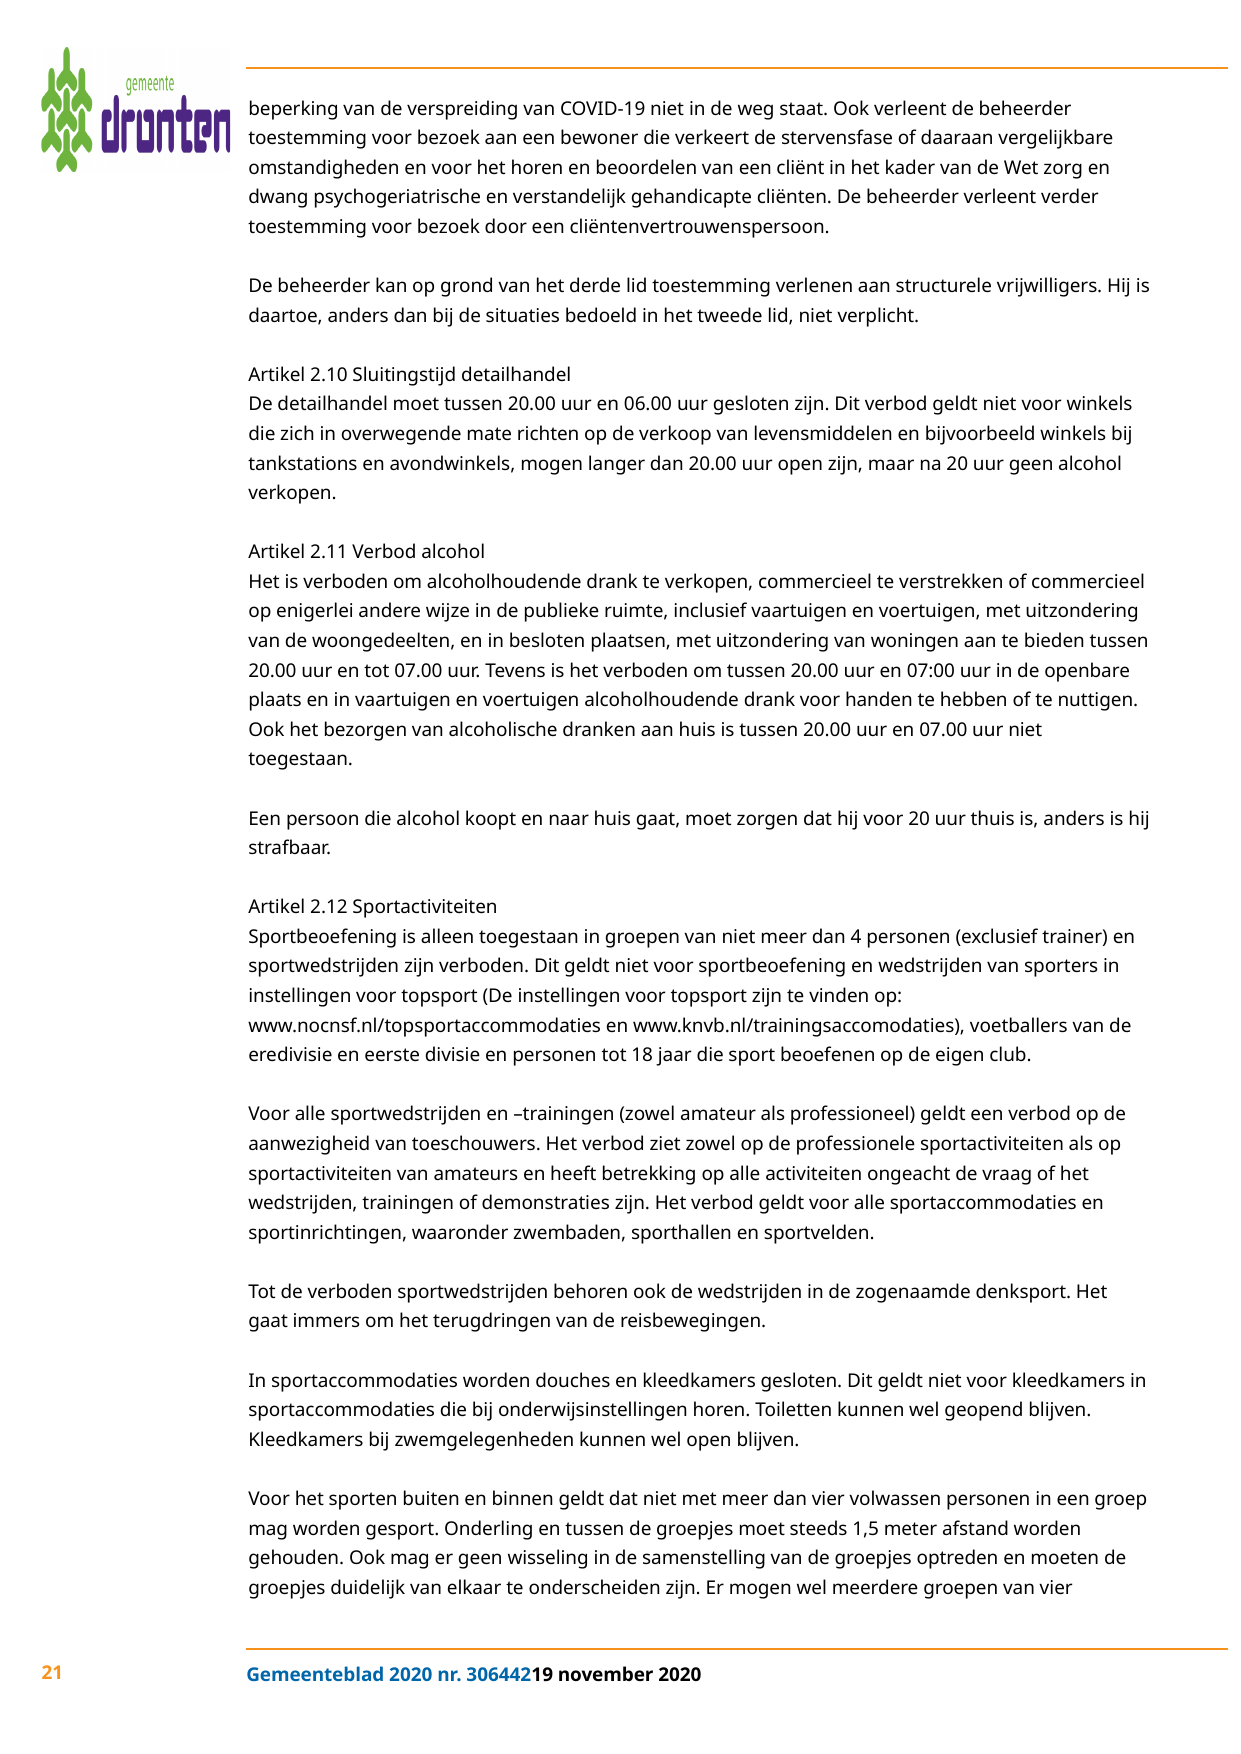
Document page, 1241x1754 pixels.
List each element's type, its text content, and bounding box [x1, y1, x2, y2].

text In sportaccommodaties worden douches en kleedkamers gesloten. Dit geldt niet voor kleedkamers in sportaccommodaties die bij onderwijsinstellingen horen. Toiletten kunnen wel geopend blijven. Kleedkamers bij zwemgelegenheden kunnen wel open blijven. [248, 1367, 1152, 1452]
text Artikel 2.12 Sportactiviteiten [248, 893, 1152, 919]
text Artikel 2.10 Sluitingstijd detailhandel [248, 361, 1152, 387]
text Voor alle sportwedstrijden en –trainingen (zowel amateur als professioneel) geldt een verbod op de aanwezigheid van toeschouwers. Het verbod ziet zowel op de professionele sportactiviteiten als op sportactiviteiten van amateurs en heeft betrekking op alle activiteiten ongeacht de vraag of het wedstrijden, trainingen of demonstraties zijn. Het verbod geldt voor alle sportaccommodaties en sportinrichtingen, waaronder zwembaden, sporthallen en sportvelden. [248, 1101, 1152, 1245]
text Het is verboden om alcoholhoudende drank te verkopen, commercieel te verstrekken of commercieel op enigerlei andere wijze in de publieke ruimte, inclusief vaartuigen en voertuigen, met uitzondering van de woongedeelten, en in besloten plaatsen, met uitzondering van woningen aan te bieden tussen 20.00 uur en tot 07.00 uur. Tevens is het verboden om tussen 20.00 uur en 07:00 uur in de openbare plaats en in vaartuigen en voertuigen alcoholhoudende drank voor handen te hebben of te nuttigen. Ook het bezorgen van alcoholische dranken aan huis is tussen 20.00 uur en 07.00 uur niet toegestaan. [248, 568, 1152, 771]
text Sportbeoefening is alleen toegestaan in groepen van niet meer dan 4 personen (exclusief trainer) en sportwedstrijden zijn verboden. Dit geldt niet voor sportbeoefening en wedstrijden van sporters in instellingen voor topsport (De instellingen voor topsport zijn te vinden op: www.nocnsf.nl/topsportaccommodaties en www.knvb.nl/trainingsaccomodaties), voetballers van de eredivisie en eerste divisie en personen tot 18 jaar die sport beoefenen op de eigen club. [248, 923, 1152, 1067]
text Tot de verboden sportwedstrijden behoren ook de wedstrijden in de zogenaamde denksport. Het gaat immers om het terugdringen van de reisbewegingen. [248, 1278, 1152, 1333]
text Artikel 2.11 Verbod alcohol [248, 538, 1152, 564]
text Voor het sporten buiten en binnen geldt dat niet met meer dan vier volwassen personen in een groep mag worden gesport. Onderling en tussen de groepjes moet steeds 1,5 meter afstand worden gehouden. Ook mag er geen wisseling in de samenstelling van de groepjes optreden en moeten de groepjes duidelijk van elkaar te onderscheiden zijn. Er mogen wel meerdere groepen van vier [248, 1485, 1152, 1600]
text De beheerder kan op grond van het derde lid toestemming verlenen aan structurele vrijwilligers. Hij is daartoe, anders dan bij de situaties bedoeld in het tweede lid, niet verplicht. [248, 272, 1152, 328]
text beperking van de verspreiding van COVID-19 niet in de weg staat. Ook verleent de beheerder toestemming voor bezoek aan een bewoner die verkeert de stervensfase of daaraan vergelijkbare omstandigheden en voor het horen en beoordelen van een cliënt in het kader van de Wet zorg en dwang psychogeriatrische en verstandelijk gehandicapte cliënten. De beheerder verleent verder toestemming voor bezoek door een cliëntenvertrouwenspersoon. [248, 95, 1152, 239]
text De detailhandel moet tussen 20.00 uur en 06.00 uur gesloten zijn. Dit verbod geldt niet voor winkels die zich in overwegende mate richten op de verkoop van levensmiddelen en bijvoorbeeld winkels bij tankstations en avondwinkels, mogen langer dan 20.00 uur open zijn, maar na 20 uur geen alcohol verkopen. [248, 391, 1152, 505]
picture [41, 47, 231, 172]
text Een persoon die alcohol koopt en naar huis gaat, moet zorgen dat hij voor 20 uur thuis is, anders is hij strafbaar. [248, 805, 1152, 860]
